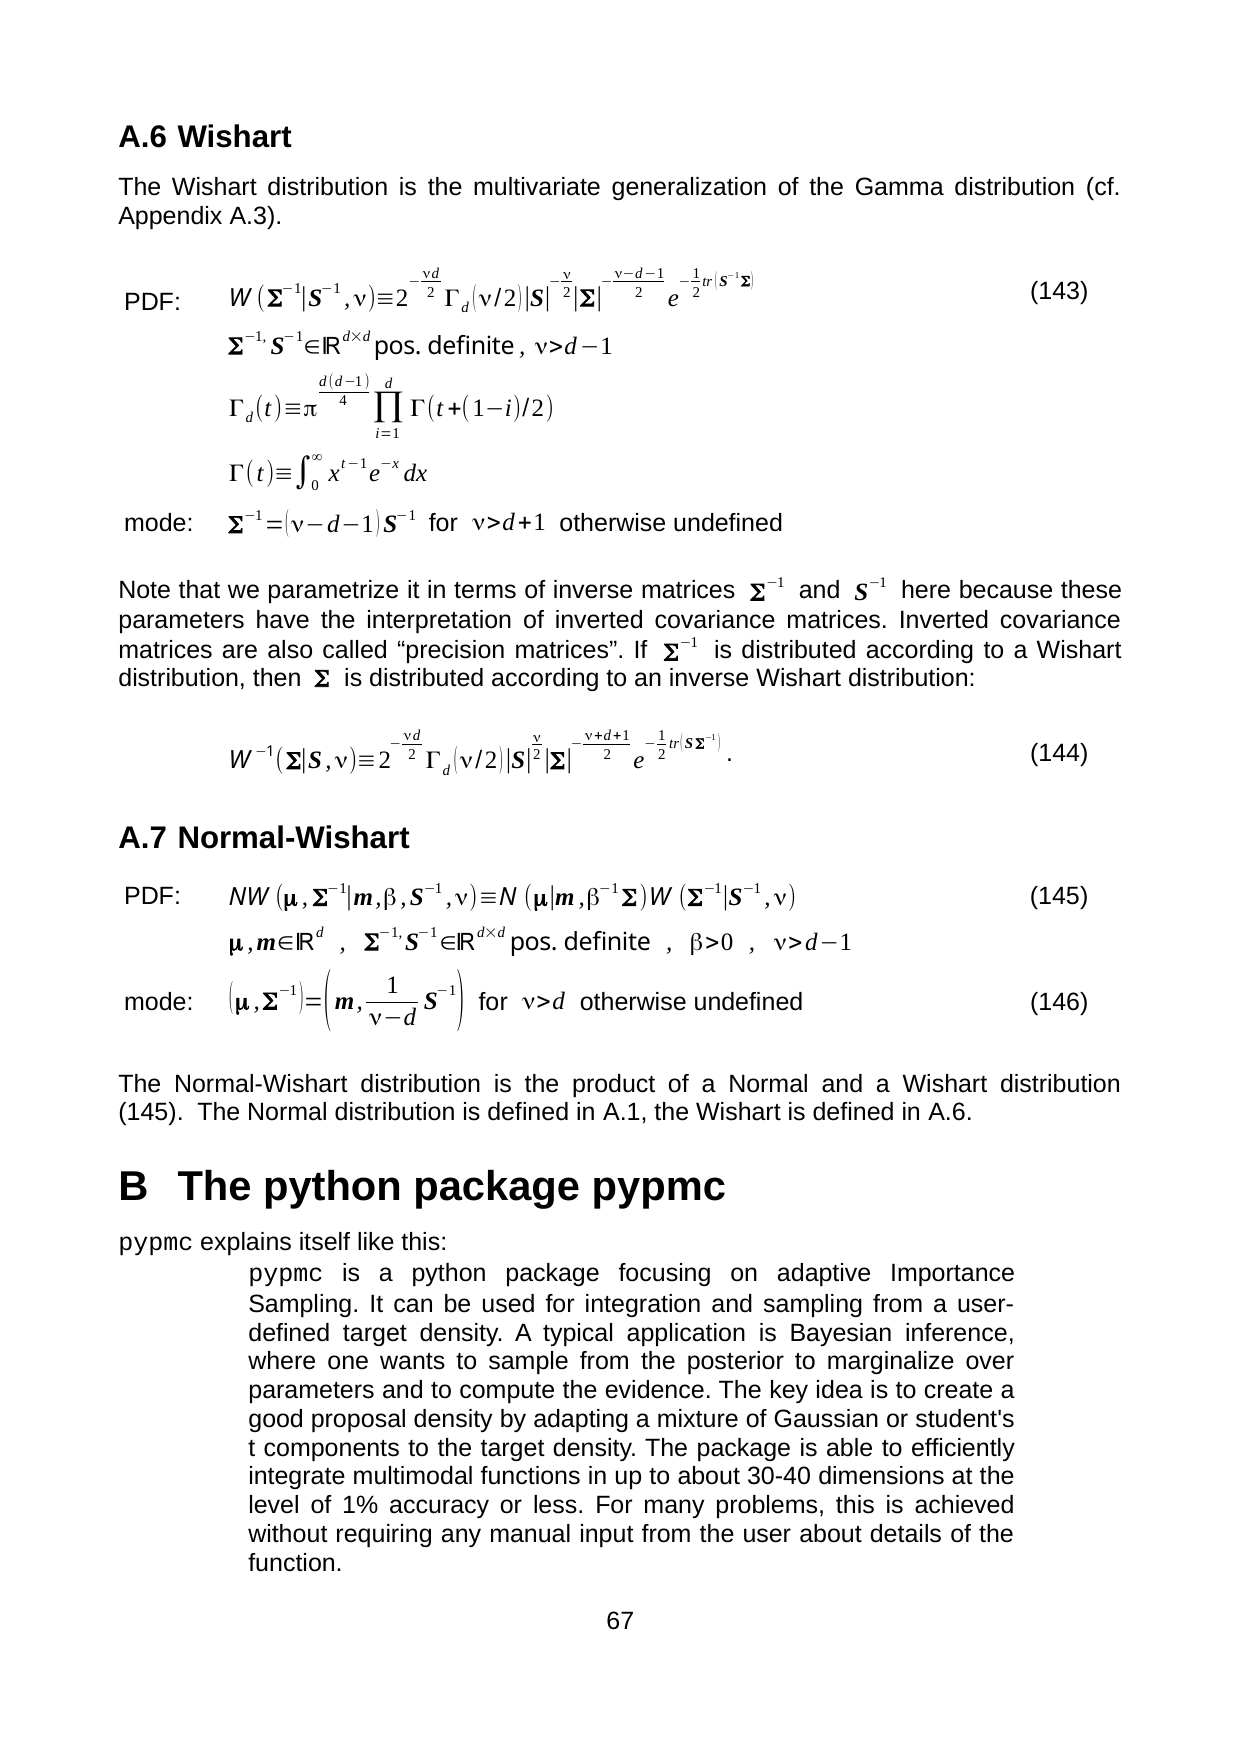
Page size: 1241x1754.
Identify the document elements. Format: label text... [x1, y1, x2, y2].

table_header [1024, 448, 1123, 501]
table_header [217, 367, 1024, 447]
text pypmc is a python package focusing on adaptive Importance Sampling. It can be used for integration and sampling from a user-defined target density. A typical application is Bayesian inference, where one wants to sample from the posterior to marginalize over parameters and to compute the evidence. The key idea is to create a good proposal density by adapting a mixture of Gaussian or student's t components to the target density. The package is able to efficiently integrate multimodal functions in up to about 30-40 dimensions at the level of 1% accuracy or less. For many problems, this is achieved without requiring any manual input from the user about details of the function. [248, 1258, 1016, 1576]
title Normal-Wishart [118, 819, 1122, 855]
table_cell (146) [1024, 963, 1123, 1040]
text pypmc explains itself like this: [118, 1227, 1122, 1258]
table_header [118, 367, 217, 447]
table_cell for otherwise undefined [217, 963, 1024, 1040]
table_header (145) [1024, 873, 1123, 918]
table_header PDF: [118, 873, 216, 918]
text The Normal-Wishart distribution is the product of a Normal and a Wishart distribution (145). The Normal distribution is defined in A.1, the Wishart is defined in A.6. [118, 1069, 1122, 1126]
table_header [217, 322, 1024, 367]
table_header PDF: [118, 258, 217, 322]
title Wishart [118, 118, 1122, 154]
table_header [118, 448, 217, 501]
table_header [217, 258, 1024, 322]
table_header (143) [1024, 258, 1123, 322]
table_header for otherwise undefined [217, 501, 1024, 545]
table_header [118, 721, 217, 784]
text The Wishart distribution is the multivariate generalization of the Gamma distribution (cf. Appendix A.3). [118, 172, 1122, 229]
table_header [217, 448, 1024, 501]
table_header [1024, 322, 1123, 367]
table_header [118, 322, 217, 367]
table_header [118, 918, 217, 963]
table_header [1024, 918, 1123, 963]
table_header [1024, 501, 1123, 545]
table_header . [217, 721, 1024, 784]
table_header [1024, 367, 1123, 447]
table_header [216, 873, 1024, 918]
table_header mode: [118, 501, 217, 545]
title The python package pypmc [118, 1161, 1122, 1209]
table_header [217, 918, 1024, 963]
table_cell mode: [118, 963, 217, 1040]
text Note that we parametrize it in terms of inverse matrices and here because these parameters have the interpretation of inverted covariance matrices. Inverted covariance matrices are also called “precision matrices”. If is distributed according to a Wishart distribution, then is distributed according to an inverse Wishart distribution: [118, 574, 1122, 692]
table_header (144) [1024, 721, 1123, 784]
